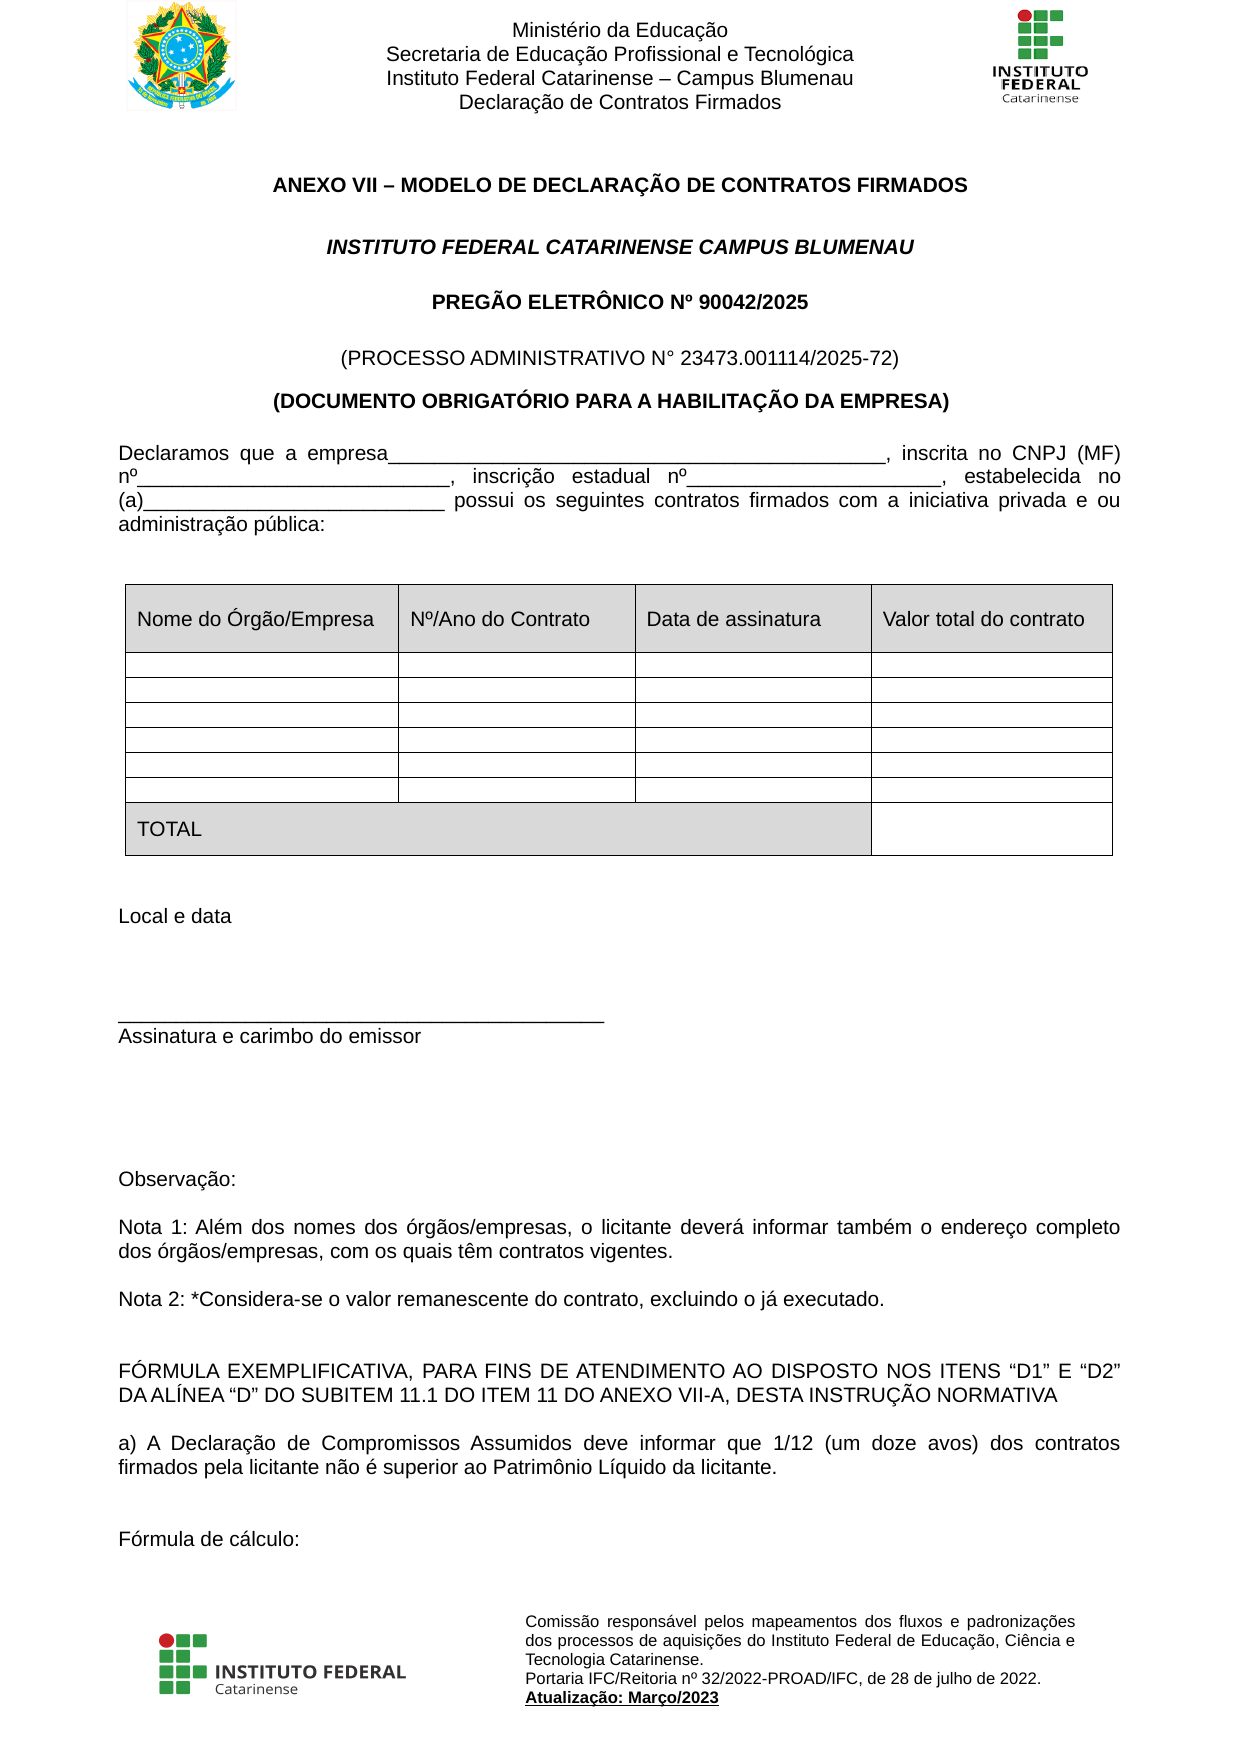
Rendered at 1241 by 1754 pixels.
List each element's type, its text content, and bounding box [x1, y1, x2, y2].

table_cell [636, 778, 871, 802]
table_cell [636, 753, 871, 777]
text ANEXO VII – MODELO DE DECLARAÇÃO DE CONTRATOS FIRMADOS [118, 173, 1122, 197]
text Nota 2: *Considera-se o valor remanescente do contrato, excluindo o já executado. [118, 1287, 1122, 1311]
table_cell [872, 703, 1112, 727]
text Observação: [118, 1167, 1122, 1191]
table_cell [636, 728, 871, 752]
text INSTITUTO FEDERAL CATARINENSE CAMPUS BLUMENAU [118, 234, 1122, 258]
table_cell [126, 728, 398, 752]
table_cell [872, 728, 1112, 752]
table_cell [399, 703, 635, 727]
picture [128, 2, 235, 109]
table_cell [399, 678, 635, 702]
table_cell [399, 778, 635, 802]
table_cell [399, 728, 635, 752]
table_cell [636, 703, 871, 727]
picture [980, 0, 1102, 112]
picture [145, 1621, 420, 1707]
table_cell [126, 678, 398, 702]
table_cell [126, 753, 398, 777]
table_cell [872, 678, 1112, 702]
text Assinatura e carimbo do emissor [118, 1023, 1122, 1047]
table_cell [399, 753, 635, 777]
picture [128, 83, 167, 109]
text (Processo Administrativo n° 23473.001114/2025-72) [118, 346, 1122, 369]
text Fórmula de cálculo: [118, 1527, 1122, 1551]
text Local e data [118, 904, 1122, 928]
table_cell [636, 653, 871, 677]
text (documento obrigatório para a habilitação da empresa) [118, 389, 1104, 413]
text a) A Declaração de Compromissos Assumidos deve informar que 1/12 (um doze avos) dos contratos firmados pela licitante não é superior ao Patrimônio Líquido da licitante. [118, 1431, 1122, 1479]
table_cell [636, 678, 871, 702]
table_header Data de assinatura [636, 585, 871, 652]
table_cell [126, 703, 398, 727]
table_cell [872, 753, 1112, 777]
table_header Nº/Ano do Contrato [399, 585, 635, 652]
table_cell [872, 653, 1112, 677]
picture [204, 88, 217, 96]
text PREGÃO ELETRÔNICO Nº 90042/2025 [118, 290, 1122, 314]
table_cell [872, 803, 1112, 855]
table_cell [399, 653, 635, 677]
table_header Nome do Órgão/Empresa [126, 585, 398, 652]
table_cell [872, 778, 1112, 802]
text Nota 1: Além dos nomes dos órgãos/empresas, o licitante deverá informar também o endereço completo dos órgãos/empresas, com os quais têm contratos vigentes. [118, 1215, 1122, 1263]
text FÓRMULA EXEMPLIFICATIVA, PARA FINS DE ATENDIMENTO AO DISPOSTO NOS ITENS “D1” E “D2” DA ALÍNEA “D” DO SUBITEM 11.1 DO ITEM 11 DO ANEXO VII-A, DESTA INSTRUÇÃO NORMATIVA [118, 1359, 1122, 1407]
picture [197, 84, 235, 109]
text Declaramos que a empresa___________________________________________, inscrita no CNPJ (MF) nº___________________________, inscrição estadual nº______________________, estabelecida no (a)__________________________ possui os seguintes contratos firmados com a iniciativa privada e ou administração pública: [118, 440, 1122, 536]
text __________________________________________ [118, 999, 1122, 1023]
table_cell TOTAL [126, 803, 871, 855]
table_cell [126, 778, 398, 802]
table_cell [126, 653, 398, 677]
table_header Valor total do contrato [872, 585, 1112, 652]
